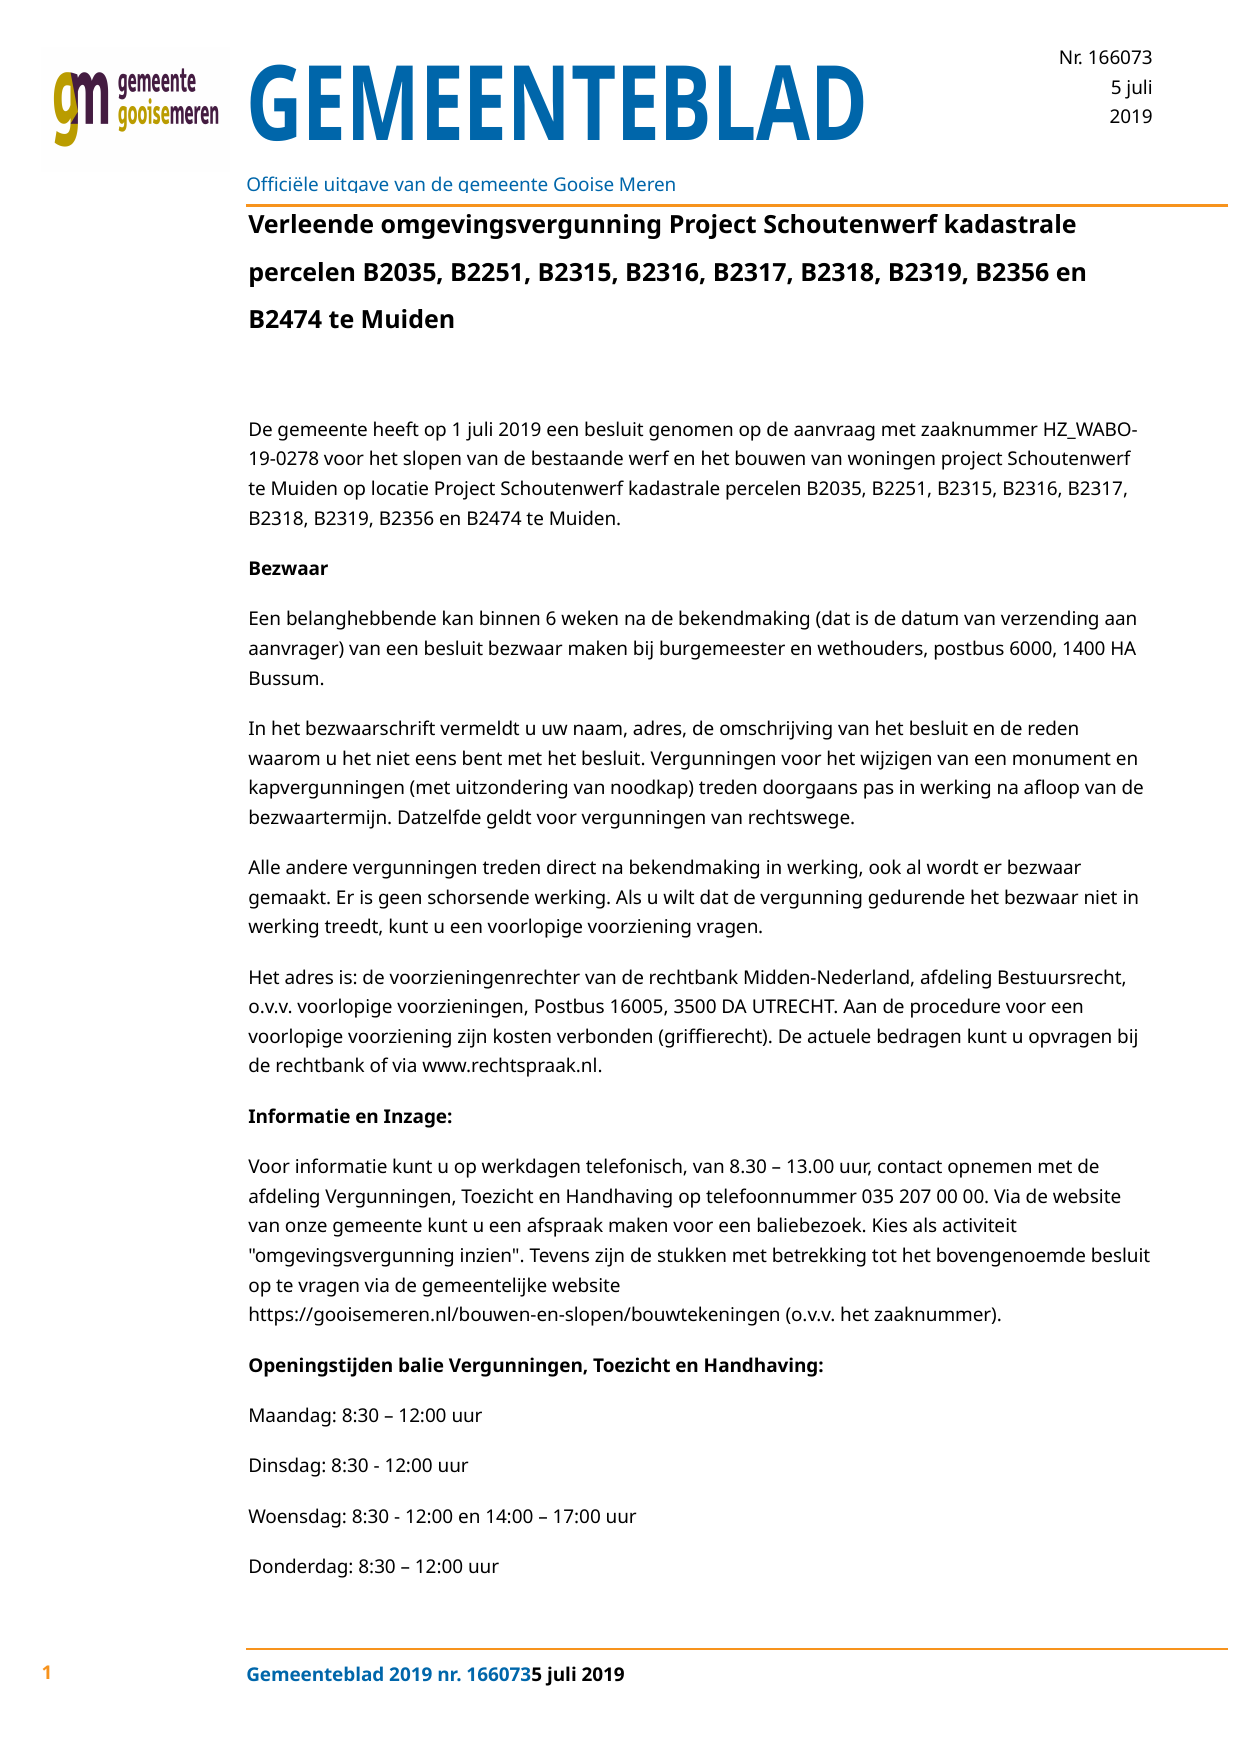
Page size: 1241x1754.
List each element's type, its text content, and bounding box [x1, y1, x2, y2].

text Bezwaar [248, 555, 1152, 581]
text Donderdag: 8:30 – 12:00 uur [248, 1553, 1152, 1579]
picture [41, 47, 231, 172]
text Informatie en Inzage: [248, 1103, 1152, 1129]
text Maandag: 8:30 – 12:00 uur [248, 1402, 1152, 1428]
text De gemeente heeft op 1 juli 2019 een besluit genomen op de aanvraag met zaaknummer HZ_WABO-19-0278 voor het slopen van de bestaande werf en het bouwen van woningen project Schoutenwerf te Muiden op locatie Project Schoutenwerf kadastrale percelen B2035, B2251, B2315, B2316, B2317, B2318, B2319, B2356 en B2474 te Muiden. [248, 416, 1152, 530]
text Dinsdag: 8:30 - 12:00 uur [248, 1453, 1152, 1478]
text Verleende omgevingsvergunning Project Schoutenwerf kadastrale percelen B2035, B2251, B2315, B2316, B2317, B2318, B2319, B2356 en B2474 te Muiden [248, 207, 1152, 336]
text Woensdag: 8:30 - 12:00 en 14:00 – 17:00 uur [248, 1503, 1152, 1529]
text Een belanghebbende kan binnen 6 weken na de bekendmaking (dat is de datum van verzending aan aanvrager) van een besluit bezwaar maken bij burgemeester en wethouders, postbus 6000, 1400 HA Bussum. [248, 606, 1152, 690]
text Het adres is: de voorzieningenrechter van de rechtbank Midden-Nederland, afdeling Bestuursrecht, o.v.v. voorlopige voorzieningen, Postbus 16005, 3500 DA UTRECHT. Aan de procedure voor een voorlopige voorziening zijn kosten verbonden (griffierecht). De actuele bedragen kunt u opvragen bij de rechtbank of via www.rechtspraak.nl. [248, 964, 1152, 1078]
text Alle andere vergunningen treden direct na bekendmaking in werking, ook al wordt er bezwaar gemaakt. Er is geen schorsende werking. Als u wilt dat de vergunning gedurende het bezwaar niet in werking treedt, kunt u een voorlopige voorziening vragen. [248, 854, 1152, 939]
text In het bezwaarschrift vermeldt u uw naam, adres, de omschrijving van het besluit en de reden waarom u het niet eens bent met het besluit. Vergunningen voor het wijzigen van een monument en kapvergunningen (met uitzondering van noodkap) treden doorgaans pas in werking na afloop van de bezwaartermijn. Datzelfde geldt voor vergunningen van rechtswege. [248, 715, 1152, 829]
text Openingstijden balie Vergunningen, Toezicht en Handhaving: [248, 1352, 1152, 1377]
text Voor informatie kunt u op werkdagen telefonisch, van 8.30 – 13.00 uur, contact opnemen met de afdeling Vergunningen, Toezicht en Handhaving op telefoonnummer 035 207 00 00. Via de website van onze gemeente kunt u een afspraak maken voor een baliebezoek. Kies als activiteit "omgevingsvergunning inzien". Tevens zijn de stukken met betrekking tot het bovengenoemde besluit op te vragen via de gemeentelijke website https://gooisemeren.nl/bouwen-en-slopen/bouwtekeningen (o.v.v. het zaaknummer). [248, 1153, 1152, 1327]
